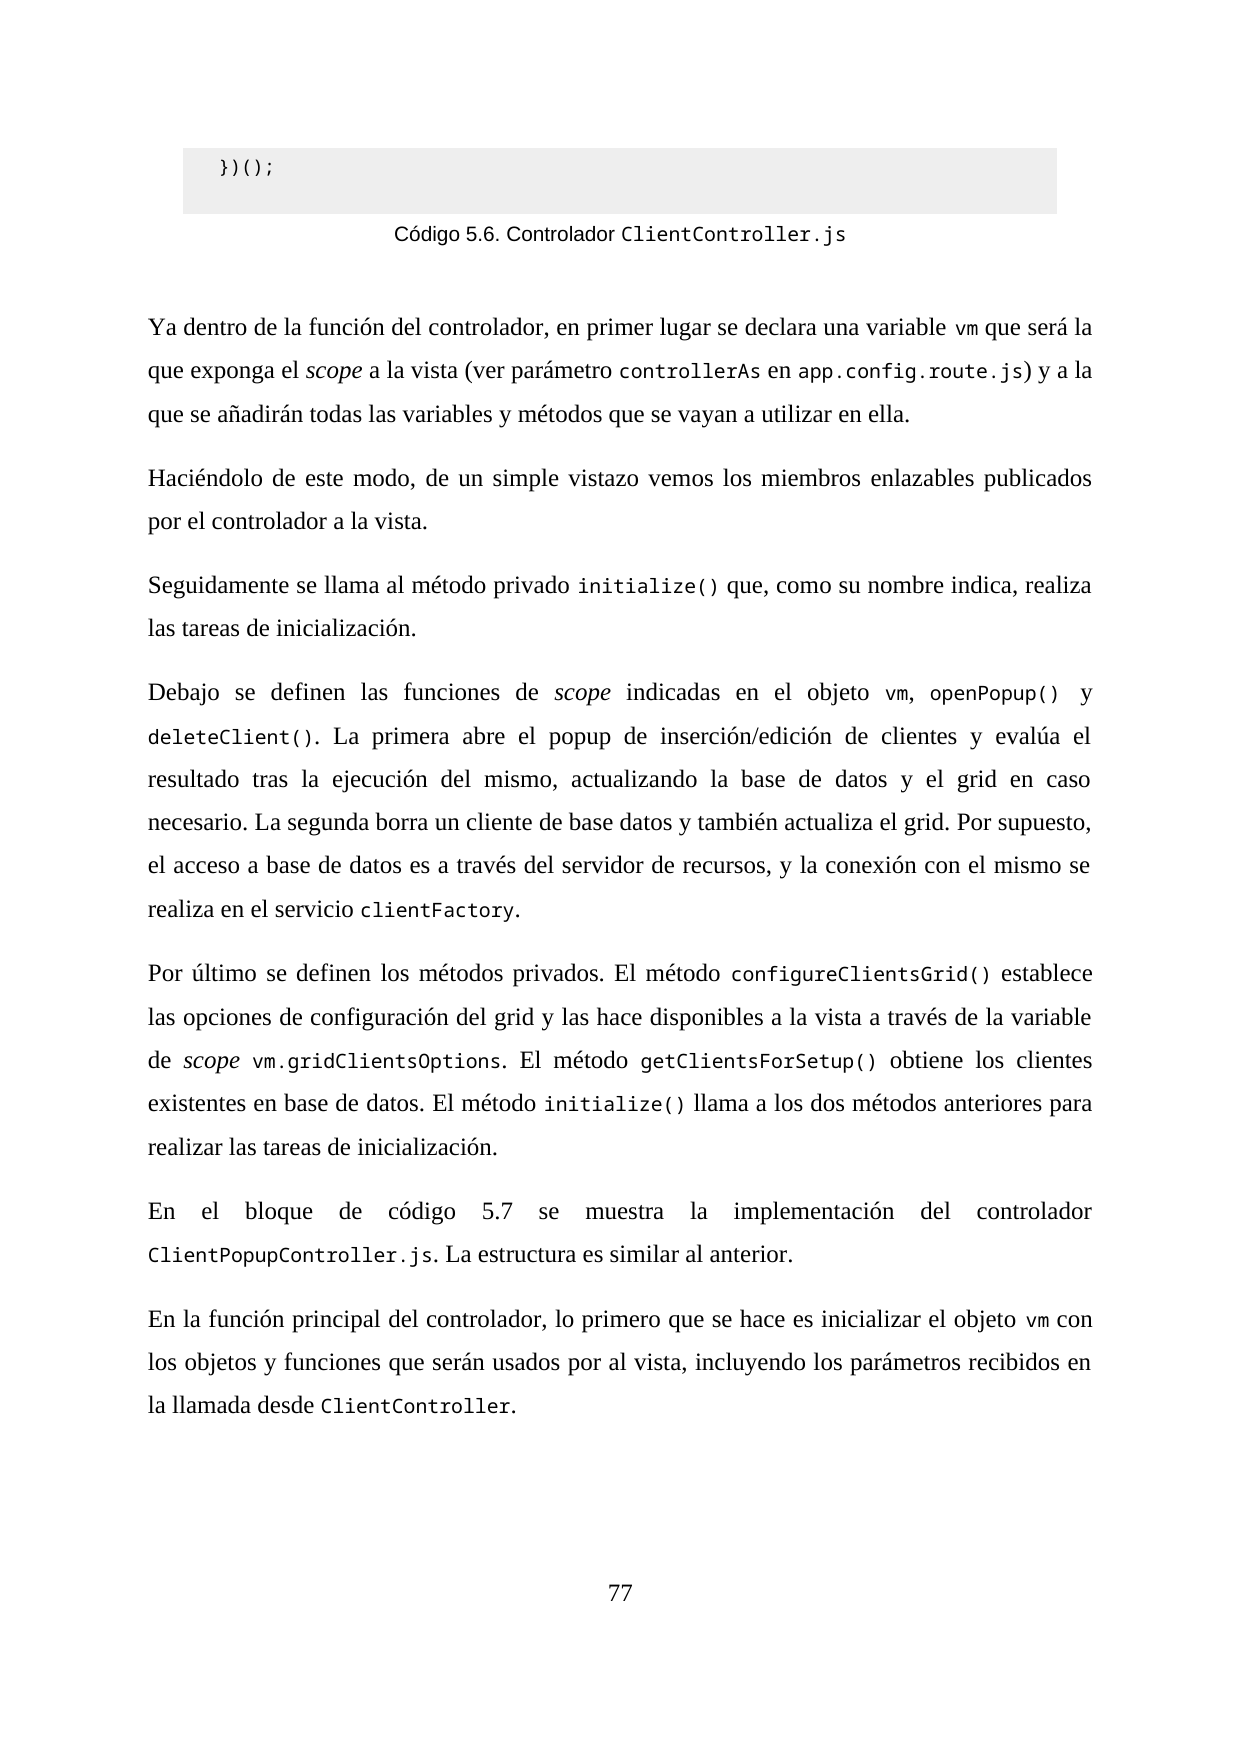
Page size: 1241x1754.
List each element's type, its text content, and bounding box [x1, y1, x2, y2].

text Debajo se definen las funciones de scope indicadas en el objeto vm, openPopup() y deleteClient(). La primera abre el popup de inserción/edición de clientes y evalúa el resultado tras la ejecución del mismo, actualizando la base de datos y el grid en caso necesario. La segunda borra un cliente de base datos y también actualiza el grid. Por supuesto, el acceso a base de datos es a través del servidor de recursos, y la conexión con el mismo se realiza en el servicio clientFactory. [148, 677, 1093, 923]
text En la función principal del controlador, lo primero que se hace es inicializar el objeto vm con los objetos y funciones que serán usados por al vista, incluyendo los parámetros recibidos en la llamada desde ClientController. [148, 1304, 1093, 1419]
text En el bloque de código 5.7 se muestra la implementación del controlador ClientPopupController.js. La estructura es similar al anterior. [148, 1196, 1093, 1268]
table_cell Código 5.6. Controlador ClientController.js [183, 214, 1057, 252]
text Haciéndolo de este modo, de un simple vistazo vemos los miembros enlazables publicados por el controlador a la vista. [148, 463, 1093, 534]
text Ya dentro de la función del controlador, en primer lugar se declara una variable vm que será la que exponga el scope a la vista (ver parámetro controllerAs en app.config.route.js) y a la que se añadirán todas las variables y métodos que se vayan a utilizar en ella. [148, 312, 1093, 427]
text Por último se definen los métodos privados. El método configureClientsGrid() establece las opciones de configuración del grid y las hace disponibles a la vista a través de la variable de scope vm.gridClientsOptions. El método getClientsForSetup() obtiene los clientes existentes en base de datos. El método initialize() llama a los dos métodos anteriores para realizar las tareas de inicialización. [148, 958, 1093, 1161]
text Seguidamente se llama al método privado initialize() que, como su nombre indica, realiza las tareas de inicialización. [148, 570, 1093, 642]
table_header })(); [183, 148, 1057, 214]
